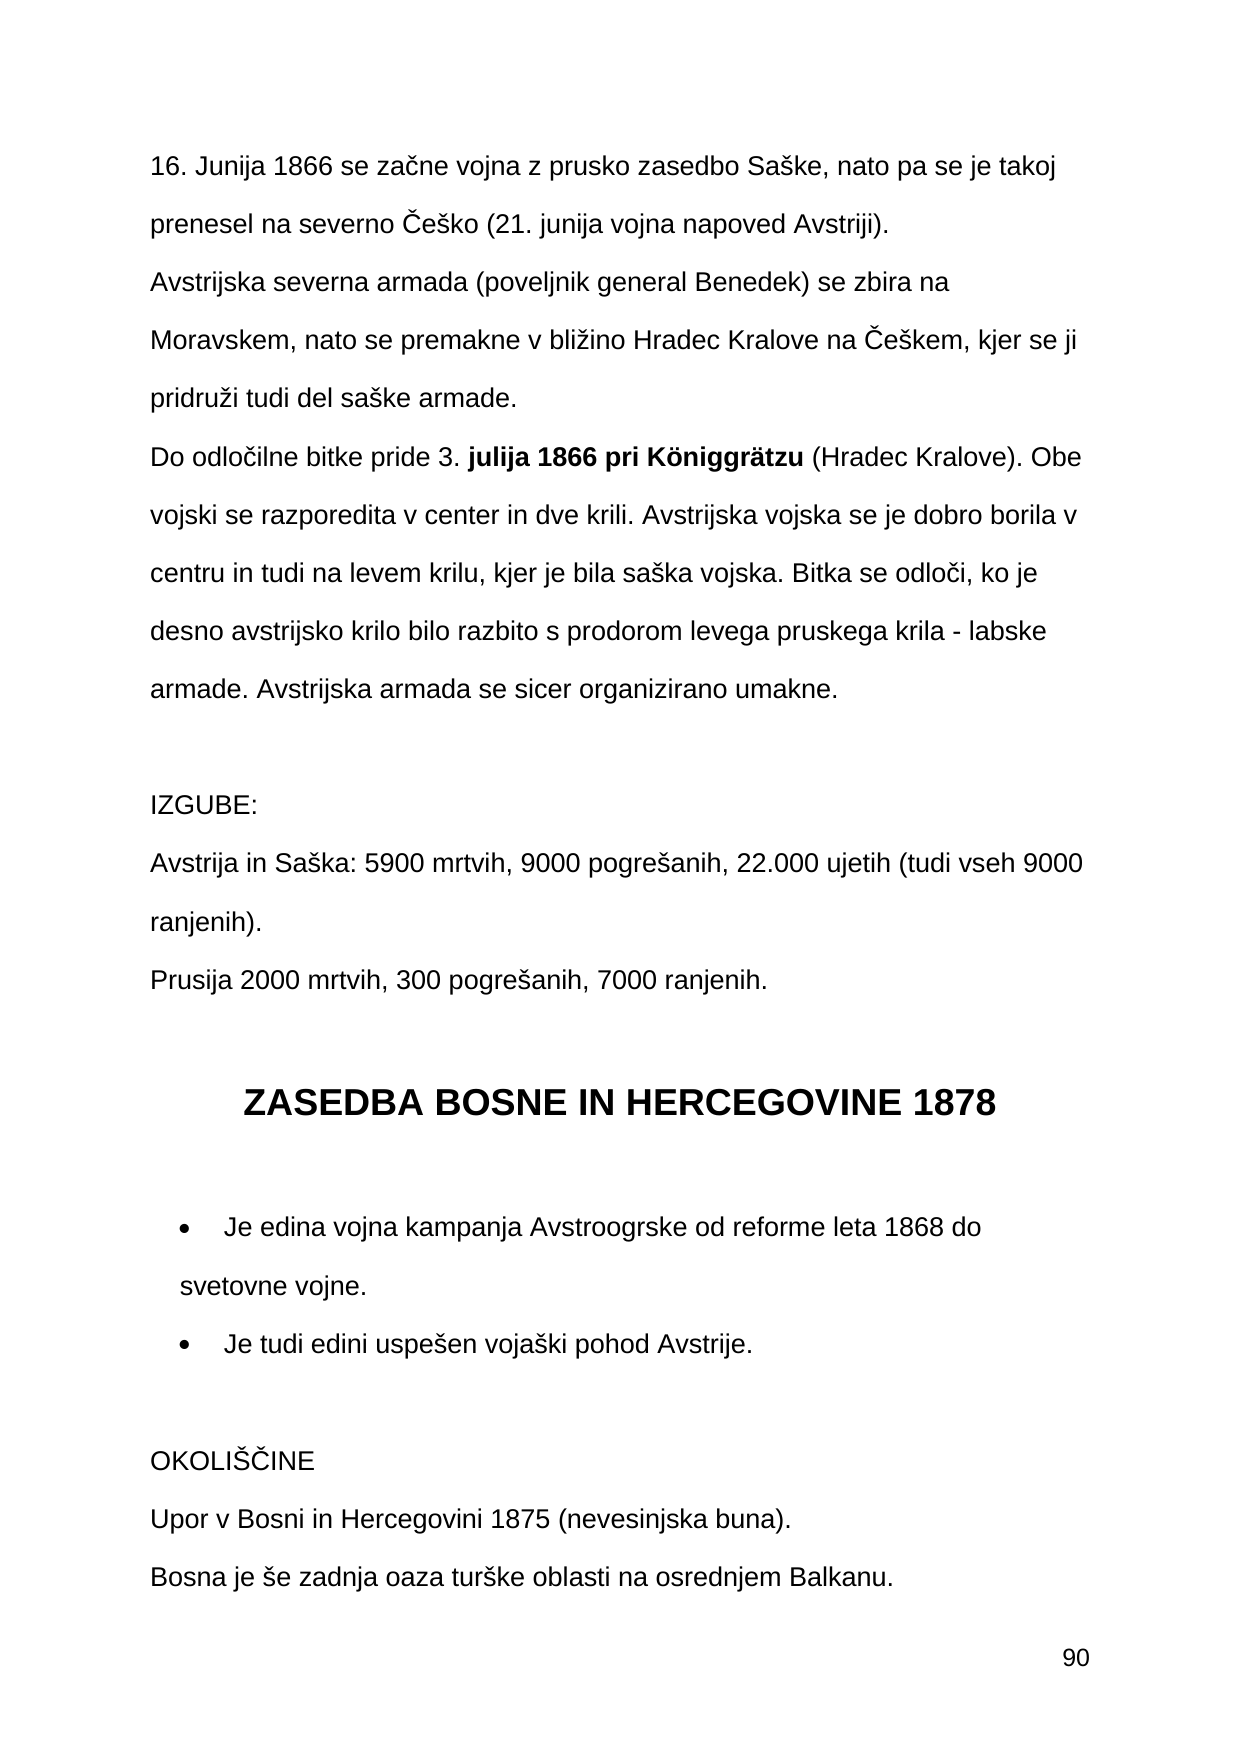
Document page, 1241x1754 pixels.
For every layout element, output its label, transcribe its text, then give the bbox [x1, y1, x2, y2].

text Bosna je še zadnja oaza turške oblasti na osrednjem Balkanu. [150, 1561, 1090, 1599]
text Upor v Bosni in Hercegovini 1875 (nevesinjska buna). [150, 1503, 1090, 1541]
list Je edina vojna kampanja Avstroogrske od reforme leta 1868 do svetovne vojne. [179, 1211, 1090, 1308]
text IZGUBE: [150, 789, 1090, 828]
text 16. Junija 1866 se začne vojna z prusko zasedbo Saške, nato pa se je takoj prenesel na severno Češko (21. junija vojna napoved Avstriji). [150, 150, 1090, 247]
text Prusija 2000 mrtvih, 300 pogrešanih, 7000 ranjenih. [150, 964, 1090, 1002]
text ZASEDBA BOSNE IN HERCEGOVINE 1878 [150, 1080, 1090, 1134]
text OKOLIŠČINE [150, 1444, 1090, 1483]
text Avstrijska severna armada (poveljnik general Benedek) se zbira na Moravskem, nato se premakne v bližino Hradec Kralove na Češkem, kjer se ji pridruži tudi del saške armade. [150, 266, 1090, 421]
list Je tudi edini uspešen vojaški pohod Avstrije. [179, 1328, 1090, 1367]
text Do odločilne bitke pride 3. julija 1866 pri Königgrätzu (Hradec Kralove). Obe vojski se razporedita v center in dve krili. Avstrijska vojska se je dobro borila v centru in tudi na levem krilu, kjer je bila saška vojska. Bitka se odloči, ko je desno avstrijsko krilo bilo razbito s prodorom levega pruskega krila - labske armade. Avstrijska armada se sicer organizirano umakne. [150, 441, 1090, 712]
text Avstrija in Saška: 5900 mrtvih, 9000 pogrešanih, 22.000 ujetih (tudi vseh 9000 ranjenih). [150, 847, 1090, 944]
